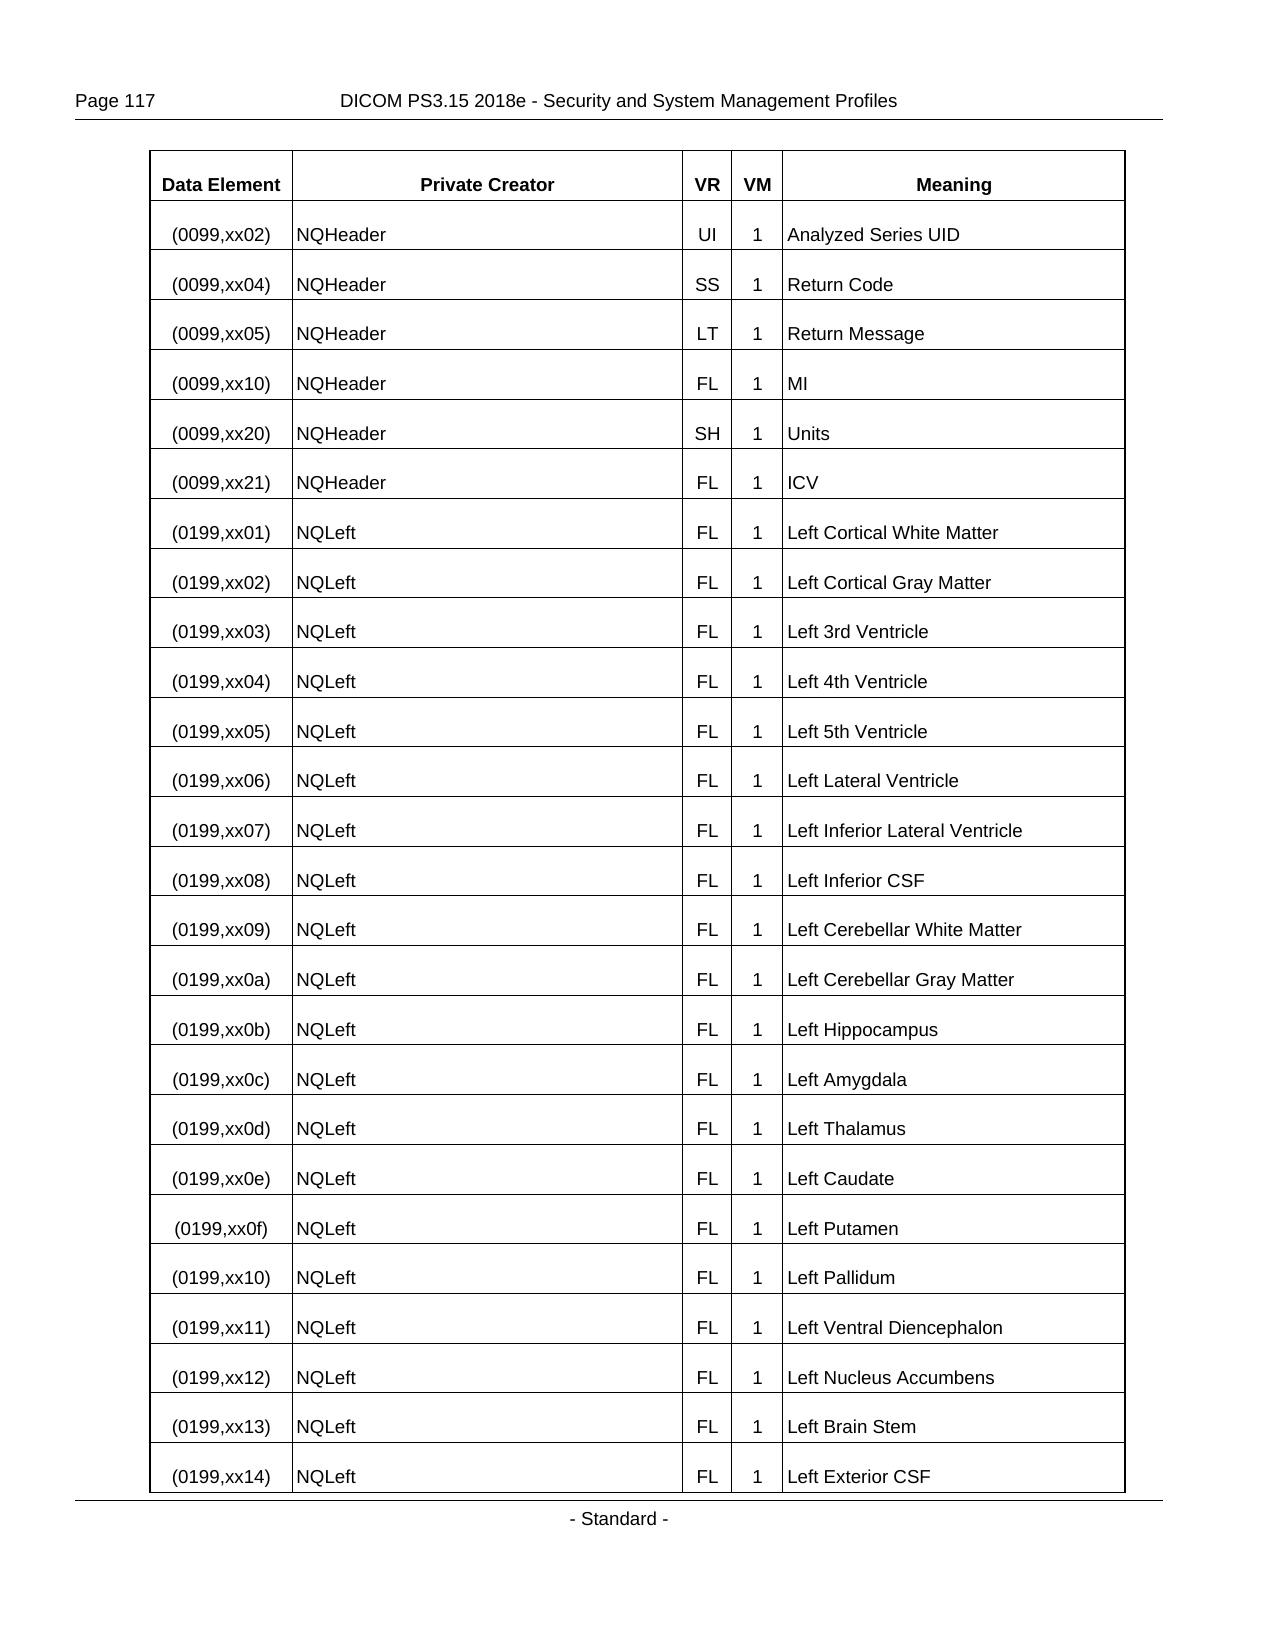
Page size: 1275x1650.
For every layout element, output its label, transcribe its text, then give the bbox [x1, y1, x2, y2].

table_cell 1 [732, 698, 782, 746]
table_cell NQLeft [293, 1344, 682, 1392]
table_cell Left Putamen [783, 1195, 1124, 1243]
table_cell NQLeft [293, 1443, 682, 1492]
table_cell (0099,xx21) [151, 449, 292, 498]
table_cell FL [683, 847, 731, 895]
table_cell NQHeader [293, 300, 682, 349]
table_cell (0199,xx0c) [151, 1045, 292, 1094]
table_cell 1 [732, 1095, 782, 1144]
table_cell NQHeader [293, 201, 682, 249]
table_cell (0099,xx20) [151, 400, 292, 448]
table_cell Left Cortical White Matter [783, 499, 1124, 547]
table_cell FL [683, 350, 731, 398]
table_cell FL [683, 1145, 731, 1193]
table_cell LT [683, 300, 731, 349]
table_cell (0199,xx14) [151, 1443, 292, 1492]
table_cell Left Thalamus [783, 1095, 1124, 1144]
table_cell FL [683, 598, 731, 647]
table_cell 1 [732, 1244, 782, 1293]
table_cell Return Code [783, 250, 1124, 299]
table_cell NQHeader [293, 250, 682, 299]
table_cell NQLeft [293, 1244, 682, 1293]
table_cell Analyzed Series UID [783, 201, 1124, 249]
table_cell 1 [732, 797, 782, 846]
table_cell NQLeft [293, 747, 682, 796]
table_cell NQLeft [293, 549, 682, 597]
table_cell 1 [732, 300, 782, 349]
table_header Meaning [783, 151, 1124, 200]
table_cell FL [683, 648, 731, 697]
table_cell 1 [732, 847, 782, 895]
table_cell Left Lateral Ventricle [783, 747, 1124, 796]
table_cell 1 [732, 648, 782, 697]
table_cell 1 [732, 1145, 782, 1193]
table_cell NQHeader [293, 350, 682, 398]
table_cell FL [683, 1443, 731, 1492]
table_cell NQLeft [293, 847, 682, 895]
table_cell NQLeft [293, 946, 682, 995]
table_cell NQLeft [293, 1294, 682, 1342]
table_cell FL [683, 1244, 731, 1293]
table_cell 1 [732, 896, 782, 945]
table_cell FL [683, 499, 731, 547]
table_cell 1 [732, 598, 782, 647]
table_cell FL [683, 996, 731, 1044]
table_cell Left Amygdala [783, 1045, 1124, 1094]
table_cell NQLeft [293, 1145, 682, 1193]
table_cell NQLeft [293, 1095, 682, 1144]
table_cell (0199,xx01) [151, 499, 292, 547]
table_header VM [732, 151, 782, 200]
table_cell 1 [732, 549, 782, 597]
table_cell Left Brain Stem [783, 1393, 1124, 1442]
table_cell FL [683, 797, 731, 846]
table_cell NQHeader [293, 400, 682, 448]
table_cell Left Ventral Diencephalon [783, 1294, 1124, 1342]
table_cell (0099,xx04) [151, 250, 292, 299]
table_cell 1 [732, 250, 782, 299]
table_cell (0199,xx02) [151, 549, 292, 597]
table_header VR [683, 151, 731, 200]
table_cell FL [683, 1344, 731, 1392]
table_cell SH [683, 400, 731, 448]
table_cell 1 [732, 350, 782, 398]
table_cell 1 [732, 449, 782, 498]
table_cell NQLeft [293, 996, 682, 1044]
table_cell Left 5th Ventricle [783, 698, 1124, 746]
table_cell (0199,xx09) [151, 896, 292, 945]
table_cell Left 4th Ventricle [783, 648, 1124, 697]
table_cell (0099,xx02) [151, 201, 292, 249]
table_cell FL [683, 747, 731, 796]
table_cell NQHeader [293, 449, 682, 498]
table_cell FL [683, 449, 731, 498]
table_cell (0199,xx13) [151, 1393, 292, 1442]
table_cell (0199,xx04) [151, 648, 292, 697]
table_cell Left Cerebellar Gray Matter [783, 946, 1124, 995]
table_cell NQLeft [293, 1195, 682, 1243]
table_cell FL [683, 1045, 731, 1094]
table_cell Left 3rd Ventricle [783, 598, 1124, 647]
table_cell NQLeft [293, 648, 682, 697]
table_cell NQLeft [293, 1393, 682, 1442]
table_cell 1 [732, 1344, 782, 1392]
table_cell 1 [732, 1393, 782, 1442]
table_cell Left Nucleus Accumbens [783, 1344, 1124, 1392]
table_cell (0099,xx05) [151, 300, 292, 349]
table_cell 1 [732, 400, 782, 448]
table_cell SS [683, 250, 731, 299]
table_cell (0099,xx10) [151, 350, 292, 398]
table_cell Return Message [783, 300, 1124, 349]
table_cell Left Cerebellar White Matter [783, 896, 1124, 945]
table_cell (0199,xx08) [151, 847, 292, 895]
table_cell 1 [732, 747, 782, 796]
table_cell (0199,xx12) [151, 1344, 292, 1392]
table_cell Left Inferior Lateral Ventricle [783, 797, 1124, 846]
table_cell Left Pallidum [783, 1244, 1124, 1293]
table_cell 1 [732, 499, 782, 547]
table_cell FL [683, 1195, 731, 1243]
table_cell NQLeft [293, 499, 682, 547]
table_cell Left Inferior CSF [783, 847, 1124, 895]
table_cell (0199,xx0b) [151, 996, 292, 1044]
table_cell FL [683, 1393, 731, 1442]
table_cell 1 [732, 946, 782, 995]
table_cell ICV [783, 449, 1124, 498]
table_cell 1 [732, 996, 782, 1044]
table_cell FL [683, 1095, 731, 1144]
table_cell Left Hippocampus [783, 996, 1124, 1044]
table_cell NQLeft [293, 797, 682, 846]
table_cell Units [783, 400, 1124, 448]
table_cell 1 [732, 1443, 782, 1492]
table_cell (0199,xx03) [151, 598, 292, 647]
table_cell FL [683, 896, 731, 945]
table_header Data Element [151, 151, 292, 200]
table_cell Left Exterior CSF [783, 1443, 1124, 1492]
table_cell (0199,xx07) [151, 797, 292, 846]
table_cell Left Caudate [783, 1145, 1124, 1193]
table_cell (0199,xx0f) [151, 1195, 292, 1243]
table_cell 1 [732, 1294, 782, 1342]
table_cell NQLeft [293, 698, 682, 746]
table_cell FL [683, 698, 731, 746]
table_cell NQLeft [293, 1045, 682, 1094]
table_cell (0199,xx11) [151, 1294, 292, 1342]
table_cell (0199,xx0d) [151, 1095, 292, 1144]
table_cell (0199,xx06) [151, 747, 292, 796]
table_cell (0199,xx05) [151, 698, 292, 746]
table_cell Left Cortical Gray Matter [783, 549, 1124, 597]
table_cell 1 [732, 201, 782, 249]
table_cell FL [683, 1294, 731, 1342]
table_cell MI [783, 350, 1124, 398]
table_cell (0199,xx10) [151, 1244, 292, 1293]
table_cell (0199,xx0a) [151, 946, 292, 995]
table_cell NQLeft [293, 598, 682, 647]
table_header Private Creator [293, 151, 682, 200]
table_cell NQLeft [293, 896, 682, 945]
table_cell FL [683, 549, 731, 597]
table_cell 1 [732, 1195, 782, 1243]
table_cell FL [683, 946, 731, 995]
table_cell UI [683, 201, 731, 249]
table_cell 1 [732, 1045, 782, 1094]
table_cell (0199,xx0e) [151, 1145, 292, 1193]
